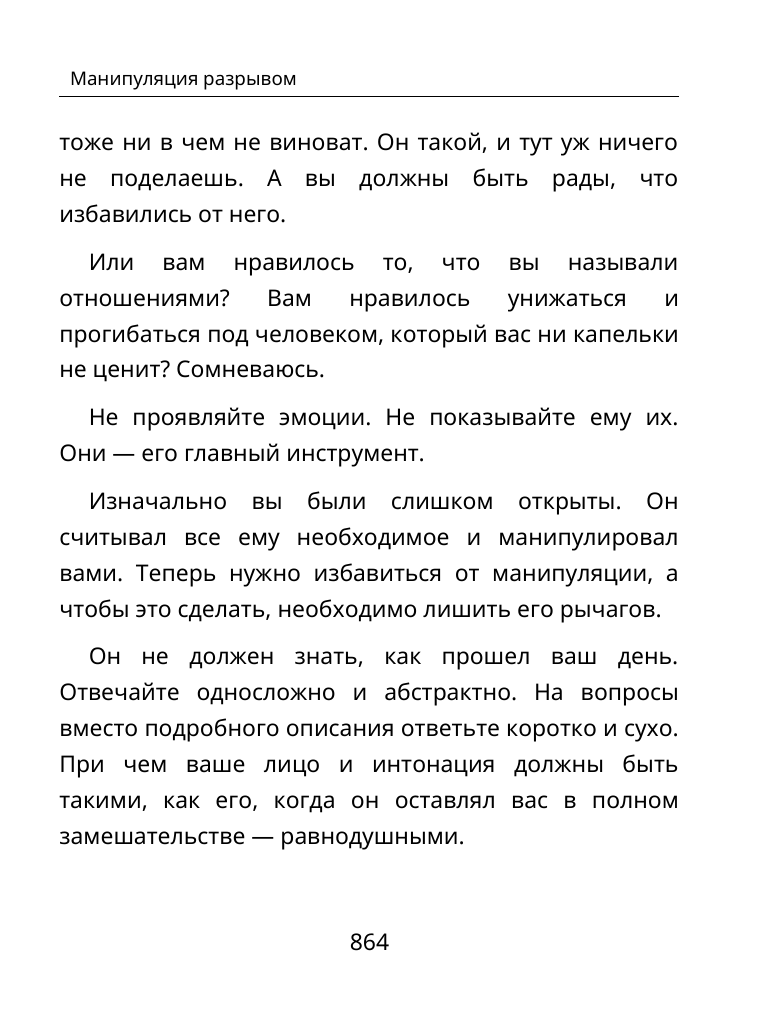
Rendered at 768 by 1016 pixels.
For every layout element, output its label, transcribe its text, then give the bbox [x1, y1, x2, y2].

text тоже ни в чем не виноват. Он такой, и тут уж ничего не поделаешь. А вы должны быть рады, что избавились от него. [59, 126, 679, 229]
text Или вам нравилось то, что вы называли отношениями? Вам нравилось унижаться и прогибаться под человеком, который вас ни капельки не ценит? Сомневаюсь. [59, 246, 679, 385]
text Он не должен знать, как прошел ваш день. Отвечайте односложно и абстрактно. На вопросы вместо подробного описания ответьте коротко и сухо. При чем ваше лицо и интонация должны быть такими, как его, когда он оставлял вас в полном замешательстве — равнодушными. [59, 640, 679, 851]
text Изначально вы были слишком открыты. Он считывал все ему необходимое и манипулировал вами. Теперь нужно избавиться от манипуляции, а чтобы это сделать, необходимо лишить его рычагов. [59, 485, 679, 624]
text Не проявляйте эмоции. Не показывайте ему их. Они — его главный инструмент. [59, 401, 679, 468]
